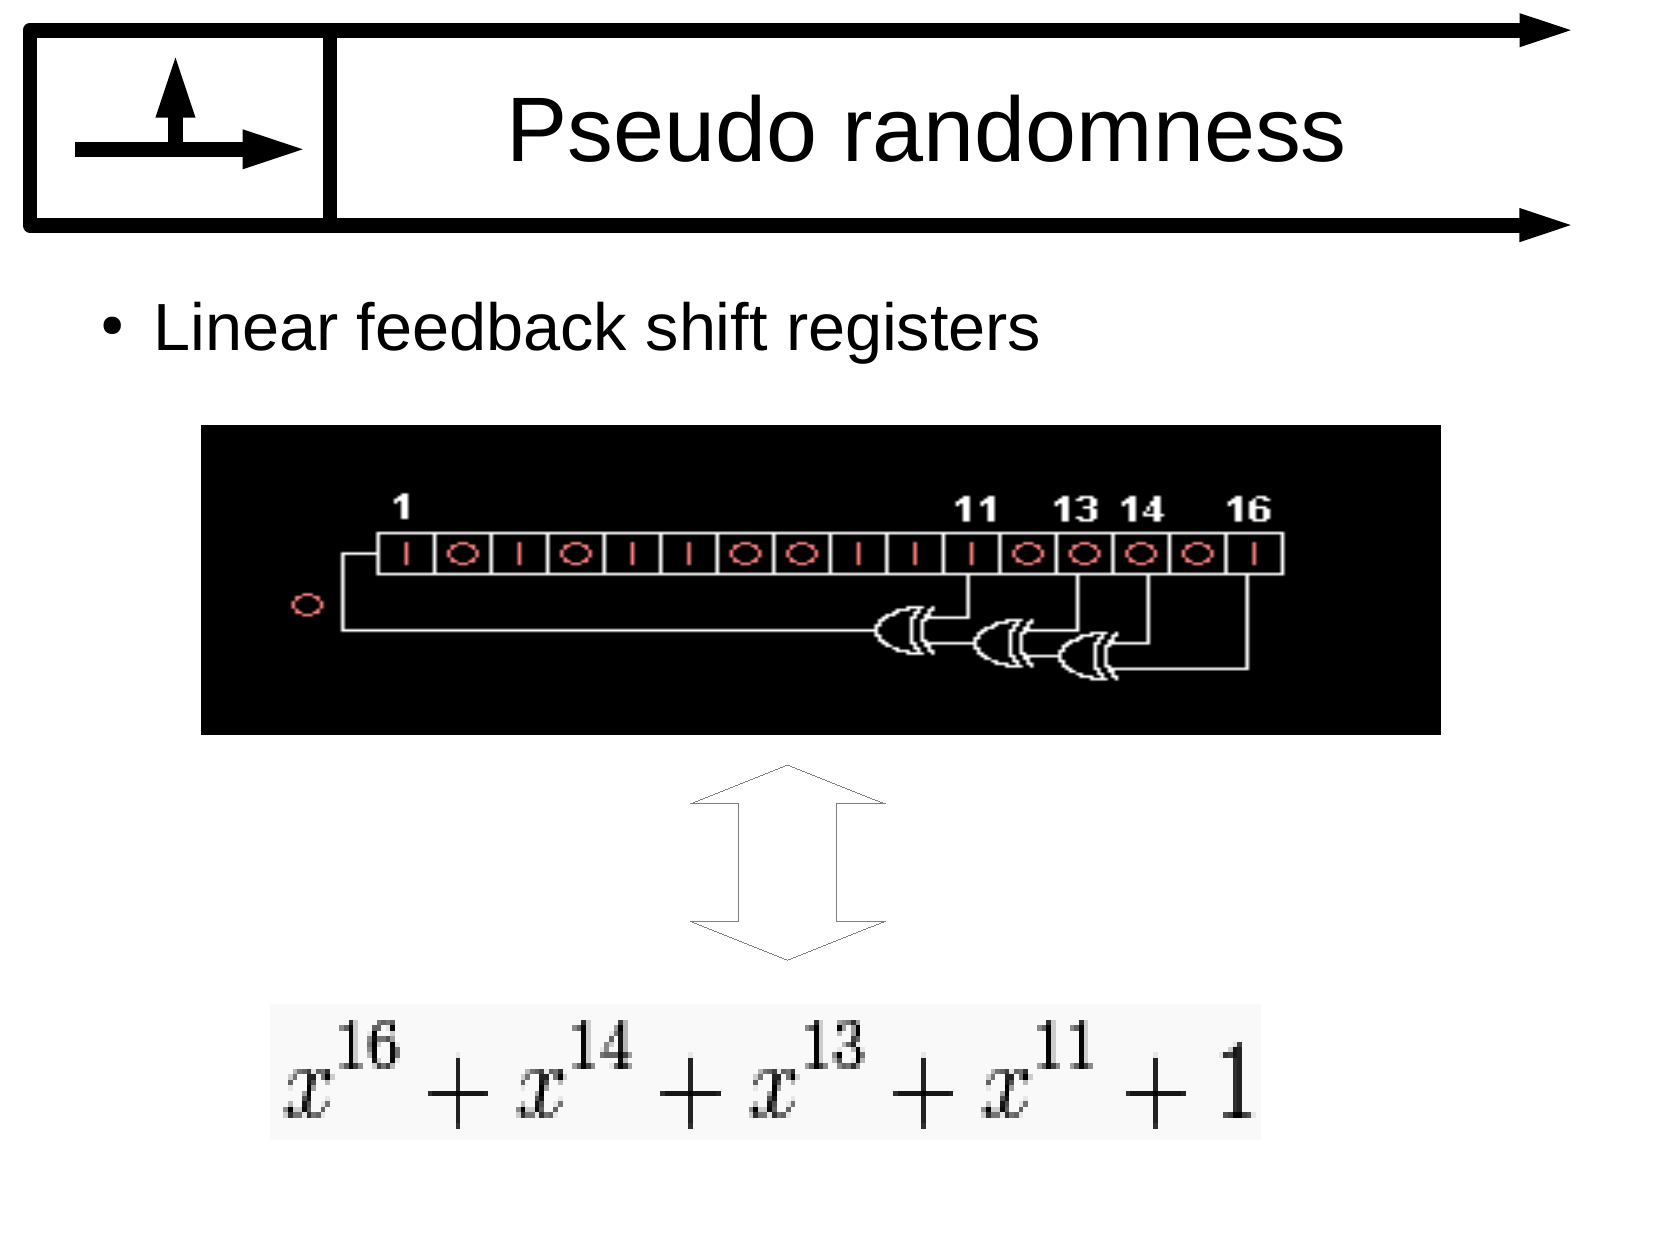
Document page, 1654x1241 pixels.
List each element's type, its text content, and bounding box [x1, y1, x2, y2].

title Pseudo randomness [183, 38, 323, 218]
title Pseudo randomness [337, 25, 1654, 233]
list Linear feedback shift registers [82, 290, 1538, 406]
picture [201, 425, 1441, 736]
picture [270, 1004, 1261, 1141]
